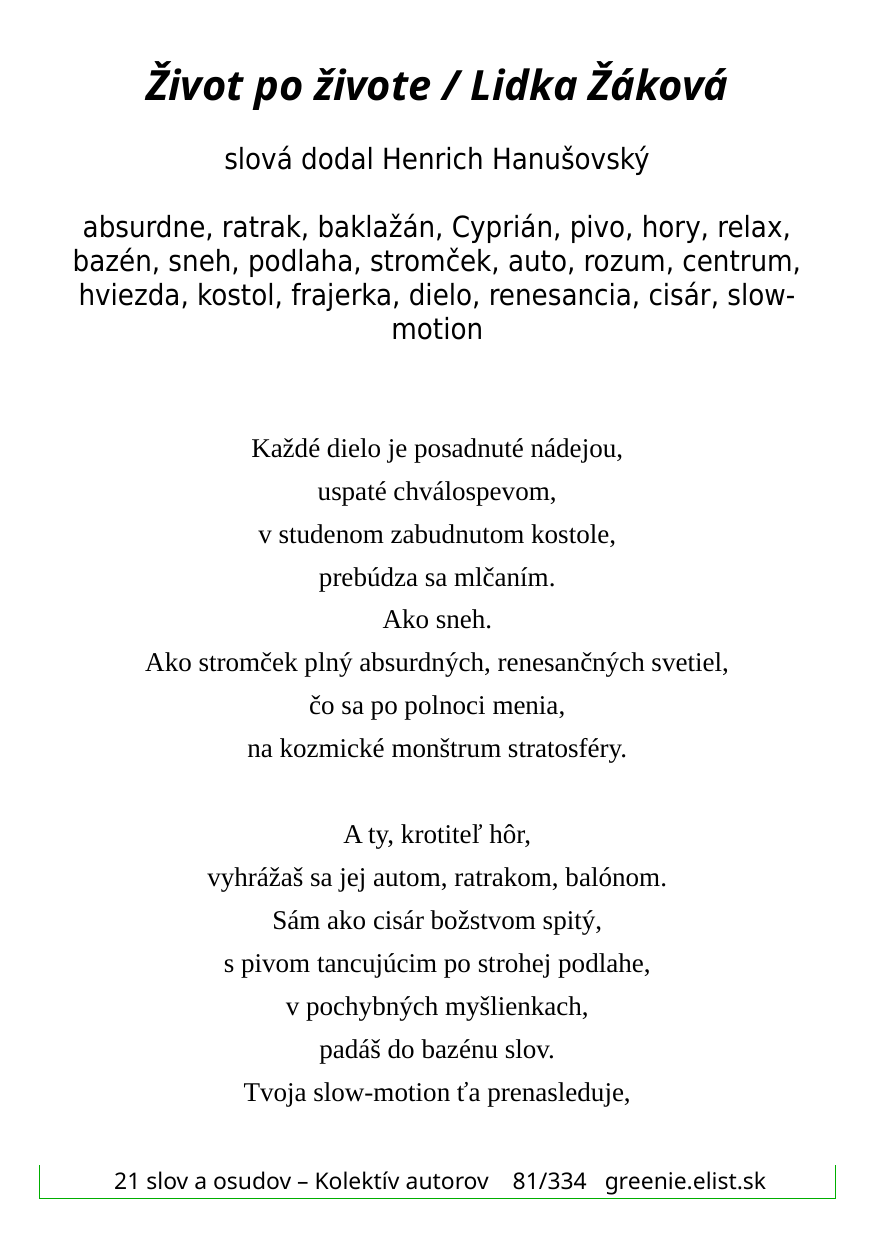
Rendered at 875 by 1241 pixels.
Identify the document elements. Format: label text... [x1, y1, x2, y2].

text na kozmické monštrum stratosféry. [41, 732, 833, 763]
text uspaté chválospevom, [41, 475, 833, 506]
text čo sa po polnoci menia, [41, 689, 833, 721]
text Tvoja slow-motion ťa prenasleduje, [41, 1076, 833, 1107]
text v studenom zabudnutom kostole, [41, 518, 833, 549]
text A ty, krotiteľ hôr, [41, 818, 833, 849]
subtitle Život po živote / Lidka Žáková [41, 56, 833, 113]
text Ako stromček plný absurdných, renesančných svetiel, [41, 647, 833, 678]
text Každé dielo je posadnuté nádejou, [41, 432, 833, 463]
text s pivom tancujúcim po strohej podlahe, [41, 947, 833, 978]
text Ako sneh. [41, 604, 833, 635]
text absurdne, ratrak, baklažán, Cyprián, pivo, hory, relax, bazén, sneh, podlaha, stromček, auto, rozum, centrum, hviezda, kostol, frajerka, dielo, renesancia, cisár, slow-motion [41, 210, 833, 346]
text Sám ako cisár božstvom spitý, [41, 904, 833, 935]
text slová dodal Henrich Hanušovský [41, 142, 833, 176]
text v pochybných myšlienkach, [41, 990, 833, 1021]
text padáš do bazénu slov. [41, 1033, 833, 1064]
text vyhrážaš sa jej autom, ratrakom, balónom. [41, 861, 833, 892]
text prebúdza sa mlčaním. [41, 561, 833, 592]
